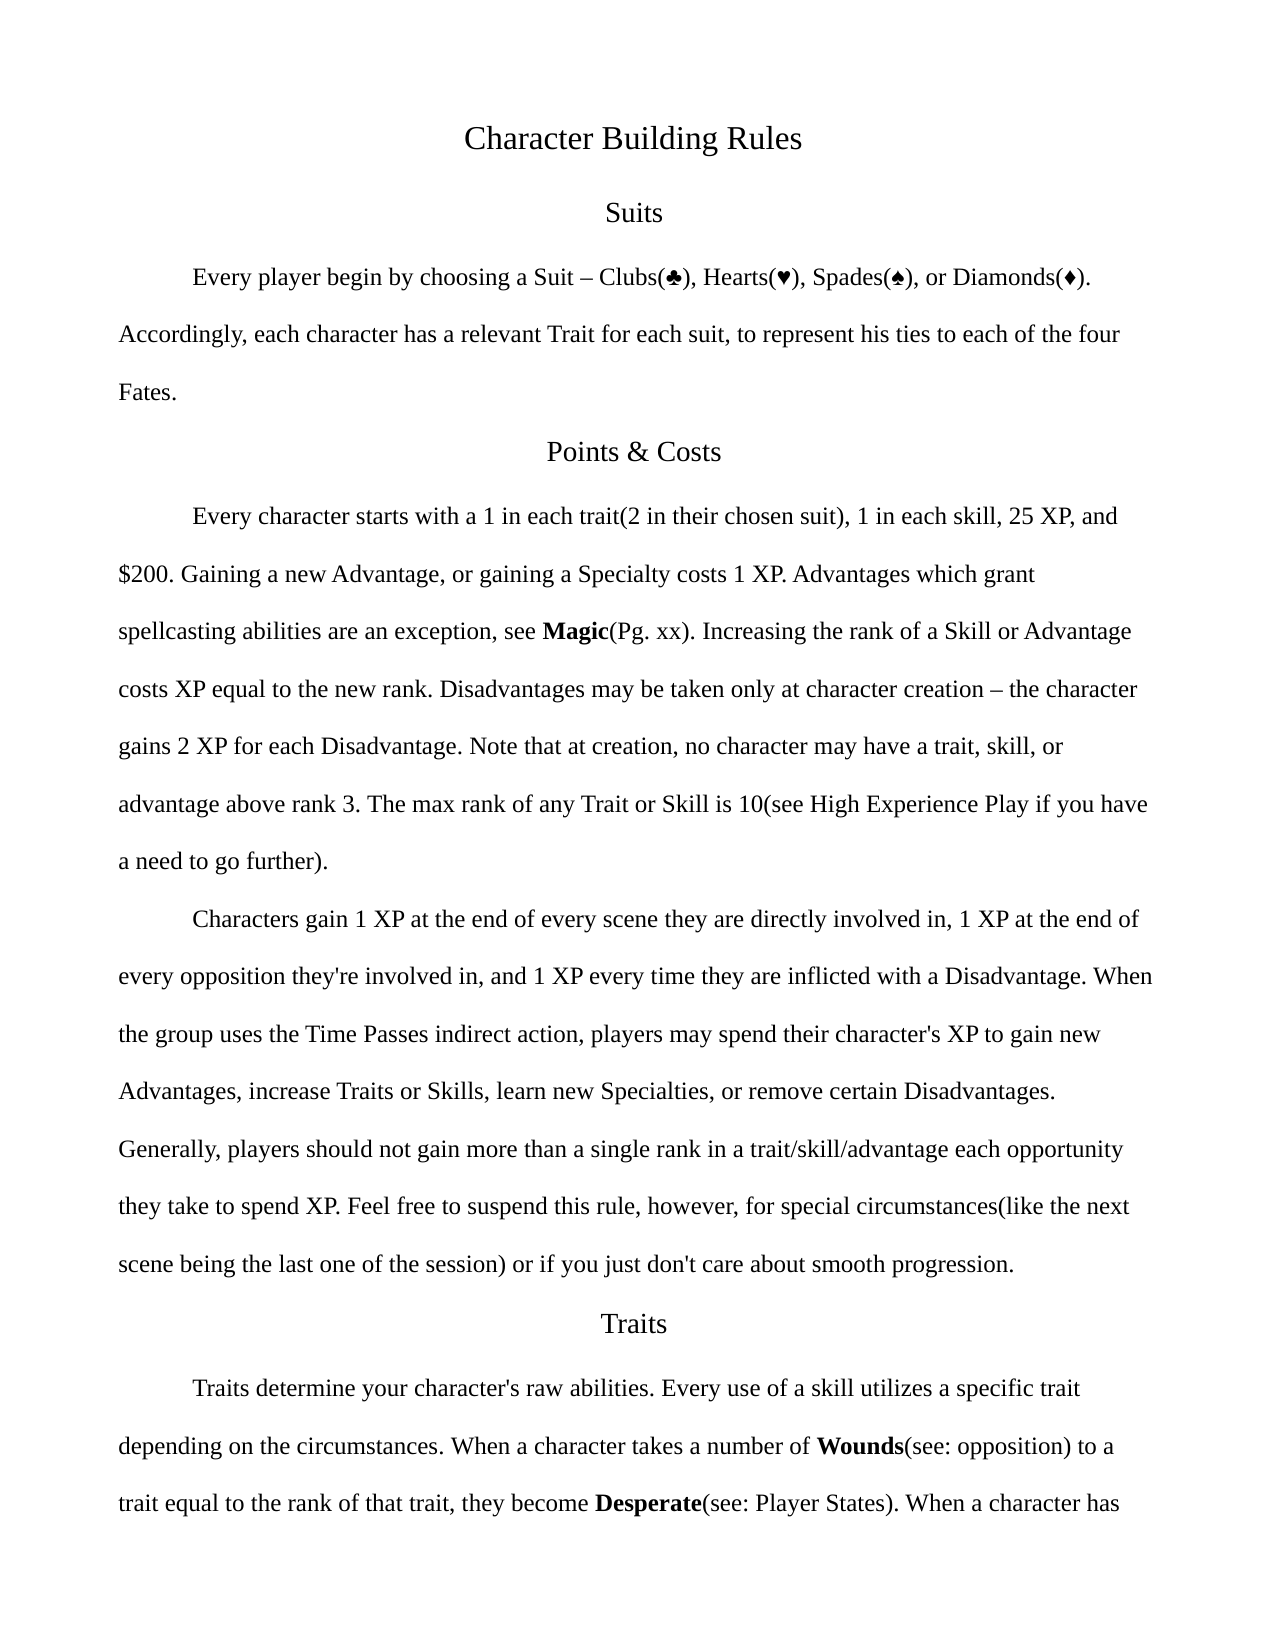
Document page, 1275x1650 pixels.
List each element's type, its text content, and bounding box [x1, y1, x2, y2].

text Character Building Rules [118, 118, 1157, 156]
text Suits [118, 195, 1157, 228]
text Characters gain 1 XP at the end of every scene they are directly involved in, 1 XP at the end of every opposition they're involved in, and 1 XP every time they are inflicted with a Disadvantage. When the group uses the Time Passes indirect action, players may spend their character's XP to gain new Advantages, increase Traits or Skills, learn new Specialties, or remove certain Disadvantages. Generally, players should not gain more than a single rank in a trait/skill/advantage each opportunity they take to spend XP. Feel free to suspend this rule, however, for special circumstances(like the next scene being the last one of the session) or if you just don't care about smooth progression. [118, 904, 1157, 1278]
text Every character starts with a 1 in each trait(2 in their chosen suit), 1 in each skill, 25 XP, and $200. Gaining a new Advantage, or gaining a Specialty costs 1 XP. Advantages which grant spellcasting abilities are an exception, see Magic(Pg. xx). Increasing the rank of a Skill or Advantage costs XP equal to the new rank. Disadvantages may be taken only at character creation – the character gains 2 XP for each Disadvantage. Note that at creation, no character may have a trait, skill, or advantage above rank 3. The max rank of any Trait or Skill is 10(see High Experience Play if you have a need to go further). [118, 501, 1157, 875]
text Every player begin by choosing a Suit – Clubs(♣), Hearts(♥), Spades(♠), or Diamonds(♦). Accordingly, each character has a relevant Trait for each suit, to represent his ties to each of the four Fates. [118, 262, 1157, 406]
text Traits [118, 1306, 1157, 1340]
text Traits determine your character's raw abilities. Every use of a skill utilizes a specific trait depending on the circumstances. When a character takes a number of Wounds(see: opposition) to a trait equal to the rank of that trait, they become Desperate(see: Player States). When a character has [118, 1373, 1157, 1517]
text Points & Costs [118, 434, 1157, 468]
